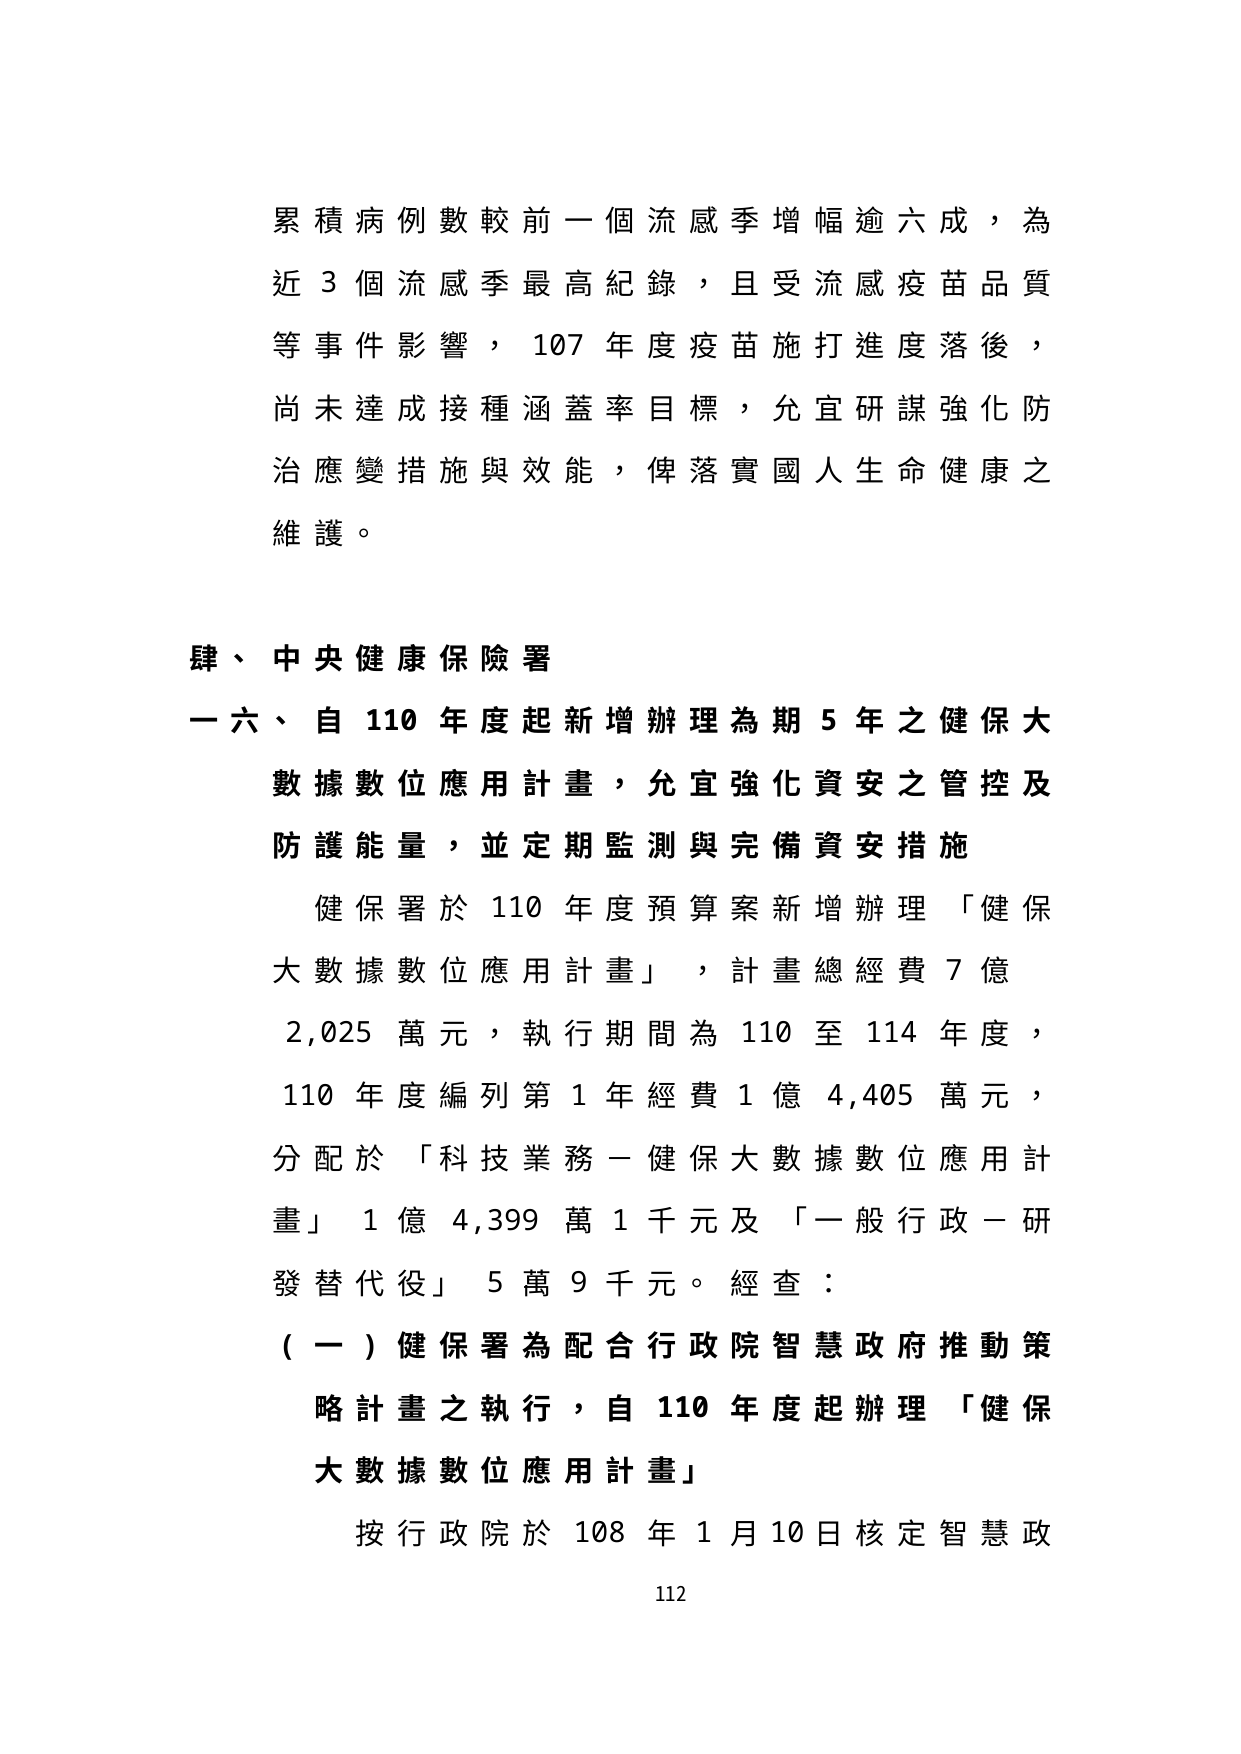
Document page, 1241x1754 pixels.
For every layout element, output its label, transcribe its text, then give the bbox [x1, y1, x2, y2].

text (一)健保署為配合行政院智慧政府推動策略計畫之執行，自110年度起辦理「健保大數據數位應用計畫」 [242, 1302, 1058, 1490]
text 肆、中央健康保險署 [183, 615, 1058, 677]
text 健保署於110年度預算案新增辦理「健保大數據數位應用計畫」，計畫總經費7億2,025萬元，執行期間為110至114年度，110年度編列第1年經費1億4,405萬元，分配於「科技業務－健保大數據數位應用計畫」1億4,399萬1千元及「一般行政－研發替代役」5萬9千元。經查： [242, 865, 1058, 1302]
text 累積病例數較前一個流感季增幅逾六成，為近3個流感季最高紀錄，且受流感疫苗品質等事件影響，107年度疫苗施打進度落後，尚未達成接種涵蓋率目標，允宜研謀強化防治應變措施與效能，俾落實國人生命健康之維護。 [242, 177, 1058, 552]
text 一六、自110年度起新增辦理為期5年之健保大數據數位應用計畫，允宜強化資安之管控及防護能量，並定期監測與完備資安措施 [183, 677, 1058, 865]
text 按行政院於108年1月10日核定智慧政 [271, 1490, 1058, 1552]
